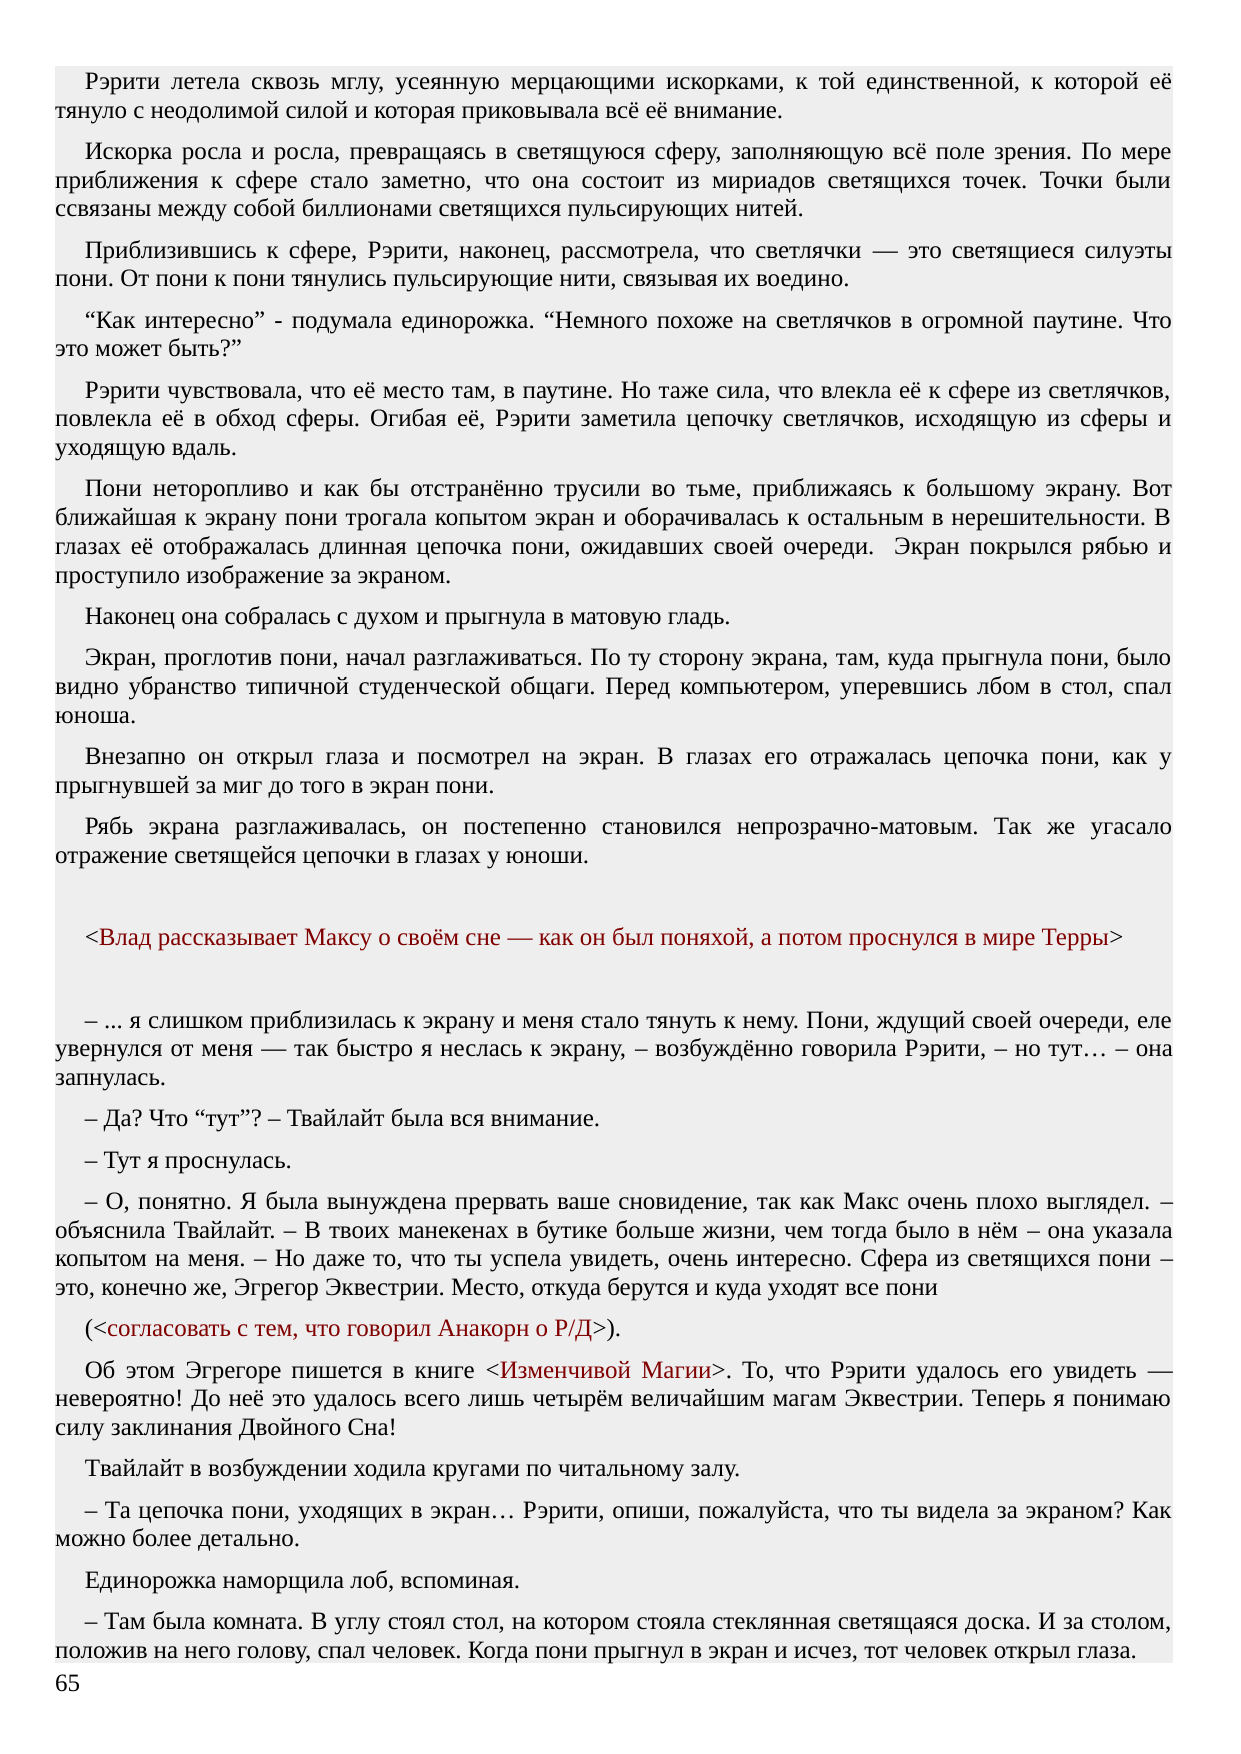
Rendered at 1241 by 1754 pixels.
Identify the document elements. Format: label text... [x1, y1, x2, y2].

text – Та цепочка пони, уходящих в экран… Рэрити, опиши, пожалуйста, что ты видела за экраном? Как можно более детально. [55, 1495, 1173, 1552]
text <Влад рассказывает Максу о своём сне — как он был поняхой, а потом проснулся в мире Терры> [55, 922, 1173, 951]
text (<согласовать с тем, что говорил Анакорн о Р/Д>). [55, 1313, 1173, 1342]
text “Как интересно” - подумала единорожка. “Немного похоже на светлячков в огромной паутине. Что это может быть?” [55, 305, 1173, 362]
text – Там была комната. В углу стоял стол, на котором стояла стеклянная светящаяся доска. И за столом, положив на него голову, спал человек. Когда пони прыгнул в экран и исчез, тот человек открыл глаза. [55, 1606, 1173, 1663]
text Об этом Эгрегоре пишется в книге <Изменчивой Магии>. То, что Рэрити удалось его увидеть — невероятно! До неё это удалось всего лишь четырём величайшим магам Эквестрии. Теперь я понимаю силу заклинания Двойного Сна! [55, 1355, 1173, 1441]
text Единорожка наморщила лоб, вспоминая. [55, 1565, 1173, 1593]
text – ... я слишком приблизилась к экрану и меня стало тянуть к нему. Пони, ждущий своей очереди, еле увернулся от меня — так быстро я неслась к экрану, – возбуждённо говорила Рэрити, – но тут… – она запнулась. [55, 1005, 1173, 1091]
text – Тут я проснулась. [55, 1145, 1173, 1173]
text – О, понятно. Я была вынуждена прервать ваше сновидение, так как Макс очень плохо выглядел. – объяснила Твайлайт. – В твоих манекенах в бутике больше жизни, чем тогда было в нём – она указала копытом на меня. – Но даже то, что ты успела увидеть, очень интересно. Сфера из светящихся пони – это, конечно же, Эгрегор Эквестрии. Место, откуда берутся и куда уходят все пони [55, 1186, 1173, 1301]
text Экран, проглотив пони, начал разглаживаться. По ту сторону экрана, там, куда прыгнула пони, было видно убранство типичной студенческой общаги. Перед компьютером, уперевшись лбом в стол, спал юноша. [55, 642, 1173, 728]
text Наконец она собралась с духом и прыгнула в матовую гладь. [55, 601, 1173, 630]
text Рябь экрана разглаживалась, он постепенно становился непрозрачно-матовым. Так же угасало отражение светящейся цепочки в глазах у юноши. [55, 811, 1173, 868]
text Приблизившись к сфере, Рэрити, наконец, рассмотрела, что светлячки — это светящиеся силуэты пони. От пони к пони тянулись пульсирующие нити, связывая их воедино. [55, 235, 1173, 292]
text Рэрити чувствовала, что её место там, в паутине. Но таже сила, что влекла её к сфере из светлячков, повлекла её в обход сферы. Огибая её, Рэрити заметила цепочку светлячков, исходящую из сферы и уходящую вдаль. [55, 375, 1173, 461]
text – Да? Что “тут”? – Твайлайт была вся внимание. [55, 1103, 1173, 1132]
text Твайлайт в возбуждении ходила кругами по читальному залу. [55, 1453, 1173, 1482]
text Пони неторопливо и как бы отстранённо трусили во тьме, приближаясь к большому экрану. Вот ближайшая к экрану пони трогала копытом экран и оборачивалась к остальным в нерешительности. В глазах её отображалась длинная цепочка пони, ожидавших своей очереди. Экран покрылся рябью и проступило изображение за экраном. [55, 473, 1173, 588]
text Рэрити летела сквозь мглу, усеянную мерцающими искорками, к той единственной, к которой её тянуло с неодолимой силой и которая приковывала всё её внимание. [55, 66, 1173, 123]
text Внезапно он открыл глаза и посмотрел на экран. В глазах его отражалась цепочка пони, как у прыгнувшей за миг до того в экран пони. [55, 741, 1173, 798]
text Искорка росла и росла, превращаясь в светящуюся сферу, заполняющую всё поле зрения. По мере приближения к сфере стало заметно, что она состоит из мириадов светящихся точек. Точки были ссвязаны между собой биллионами светящихся пульсирующих нитей. [55, 136, 1173, 222]
